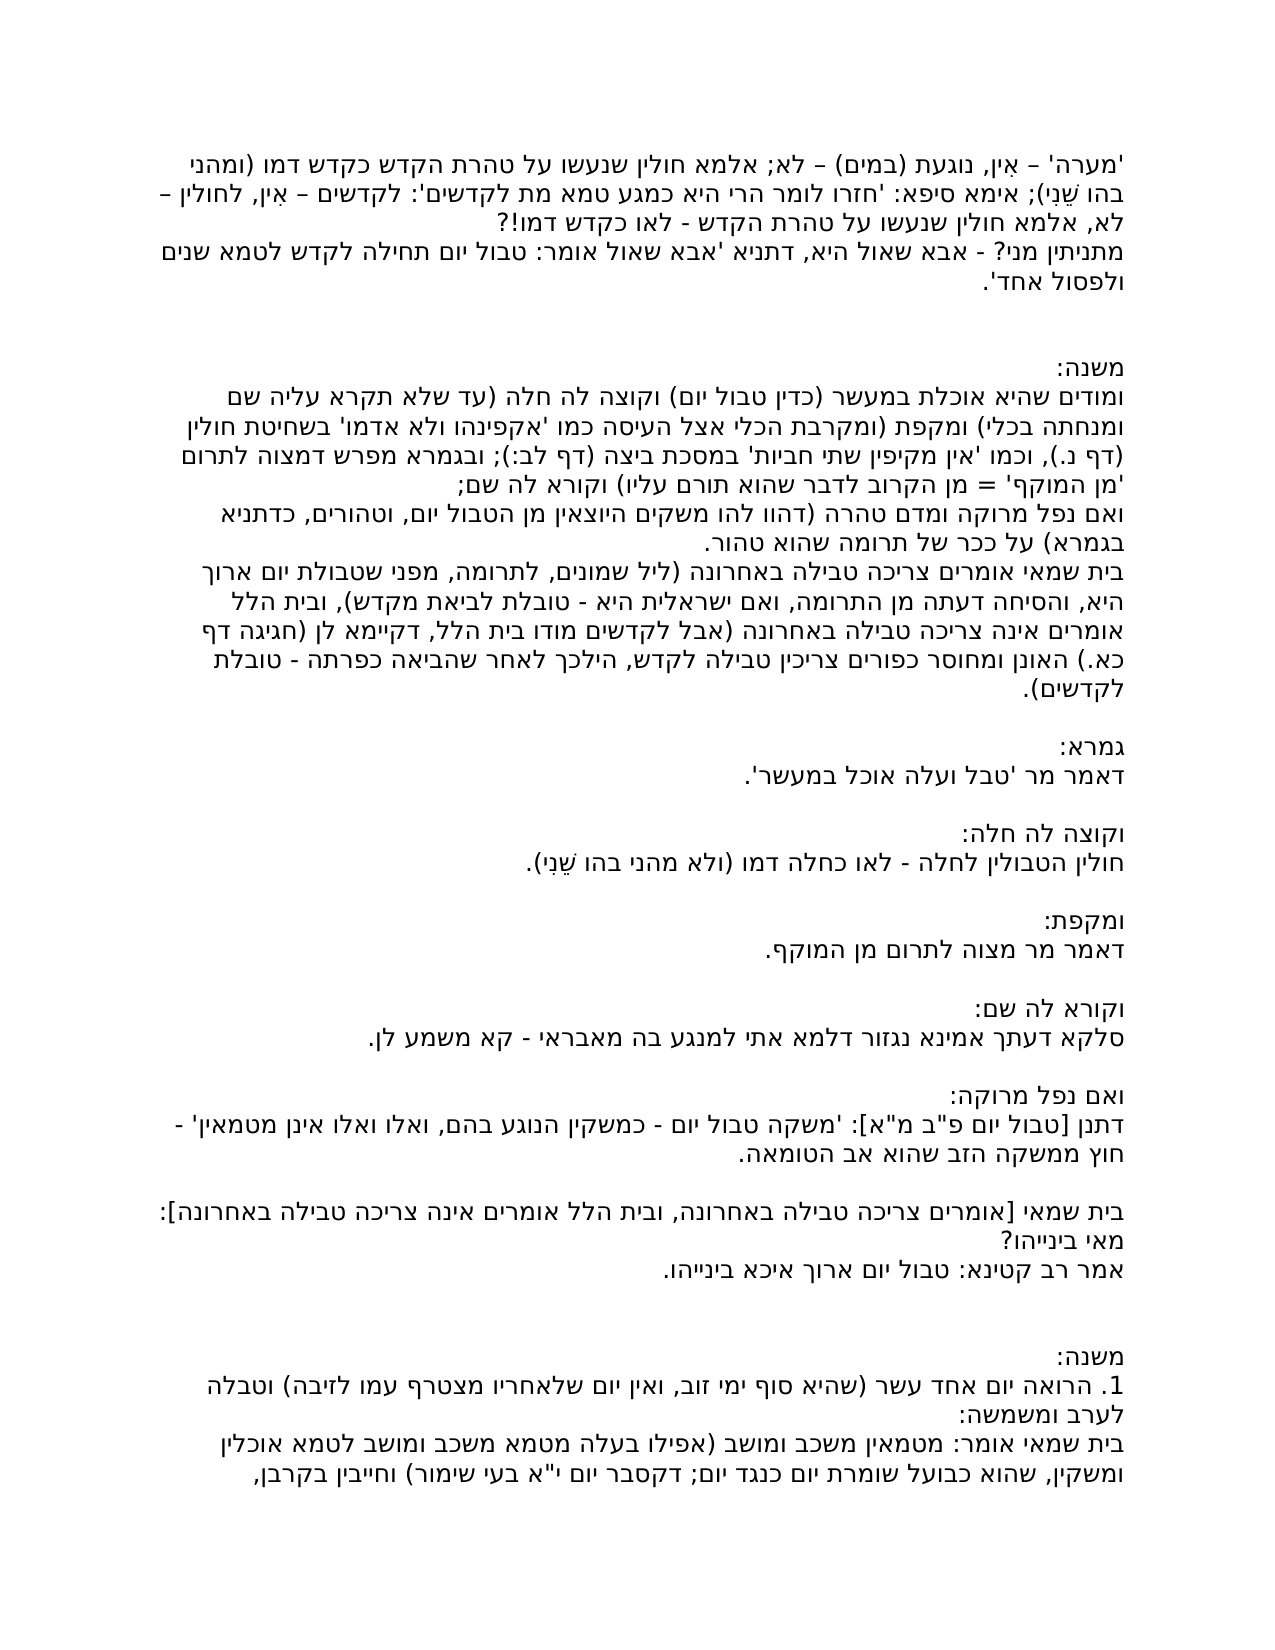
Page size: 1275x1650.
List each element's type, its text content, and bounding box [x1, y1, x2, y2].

text דאמר מר 'טבל ועלה אוכל במעשר'. [150, 761, 1125, 790]
text משנה: [150, 353, 1125, 382]
text 1. הרואה יום אחד עשר (שהיא סוף ימי זוב, ואין יום שלאחריו מצטרף עמו לזיבה) וטבלה לערב ומשמשה: [150, 1371, 1125, 1429]
text אמר רב קטינא: טבול יום ארוך איכא בינייהו. [150, 1255, 1125, 1284]
text גמרא: [150, 732, 1125, 761]
text חולין הטבולין לחלה - לאו כחלה דמו (ולא מהני בהו שֵׁנִי). [150, 848, 1125, 877]
text בית שמאי אומרים צריכה טבילה באחרונה (ליל שמונים, לתרומה, מפני שטבולת יום ארוך היא, והסיחה דעתה מן התרומה, ואם ישראלית היא - טובלת לביאת מקדש), ובית הלל אומרים אינה צריכה טבילה באחרונה (אבל לקדשים מודו בית הלל, דקיימא לן (חגיגה דף כא.) האונן ומחוסר כפורים צריכין טבילה לקדש, הילכך לאחר שהביאה כפרתה - טובלת לקדשים). [150, 557, 1125, 703]
text מתניתין מני? - אבא שאול היא, דתניא 'אבא שאול אומר: טבול יום תחילה לקדש לטמא שנים ולפסול אחד'. [150, 237, 1125, 296]
text 'מערה' – אִין, נוגעת (במים) – לא; אלמא חולין שנעשו על טהרת הקדש כקדש דמו (ומהני בהו שֵׁנִי); אימא סיפא: 'חזרו לומר הרי היא כמגע טמא מת לקדשים': לקדשים – אִין, לחולין – לא, אלמא חולין שנעשו על טהרת הקדש - לאו כקדש דמו!? [150, 150, 1125, 237]
text מאי בינייהו? [150, 1226, 1125, 1255]
text בית שמאי אומר: מטמאין משכב ומושב (אפילו בעלה מטמא משכב ומושב לטמא אוכלין ומשקין, שהוא כבועל שומרת יום כנגד יום; דקסבר יום י"א בעי שימור) וחייבין בקרבן, [150, 1429, 1125, 1488]
text ומודים שהיא אוכלת במעשר (כדין טבול יום) וקוצה לה חלה (עד שלא תקרא עליה שם ומנחתה בכלי) ומקפת (ומקרבת הכלי אצל העיסה כמו 'אקפינהו ולא אדמו' בשחיטת חולין (דף נ.), וכמו 'אין מקיפין שתי חביות' במסכת ביצה (דף לב:); ובגמרא מפרש דמצוה לתרום 'מן המוקף' = מן הקרוב לדבר שהוא תורם עליו) וקורא לה שם; [150, 382, 1125, 499]
text משנה: [150, 1342, 1125, 1371]
text בית שמאי [אומרים צריכה טבילה באחרונה, ובית הלל אומרים אינה צריכה טבילה באחרונה]: [150, 1197, 1125, 1226]
text דאמר מר מצוה לתרום מן המוקף. [150, 935, 1125, 964]
text ואם נפל מרוקה ומדם טהרה (דהוו להו משקים היוצאין מן הטבול יום, וטהורים, כדתניא בגמרא) על ככר של תרומה שהוא טהור. [150, 499, 1125, 557]
text ומקפת: [150, 906, 1125, 935]
text וקורא לה שם: [150, 994, 1125, 1023]
text סלקא דעתך אמינא נגזור דלמא אתי למנגע בה מאבראי - קא משמע לן. [150, 1023, 1125, 1052]
text דתנן [טבול יום פ"ב מ"א]: 'משקה טבול יום - כמשקין הנוגע בהם, ואלו ואלו אינן מטמאין' - חוץ ממשקה הזב שהוא אב הטומאה. [150, 1110, 1125, 1168]
text ואם נפל מרוקה: [150, 1081, 1125, 1110]
text וקוצה לה חלה: [150, 819, 1125, 848]
